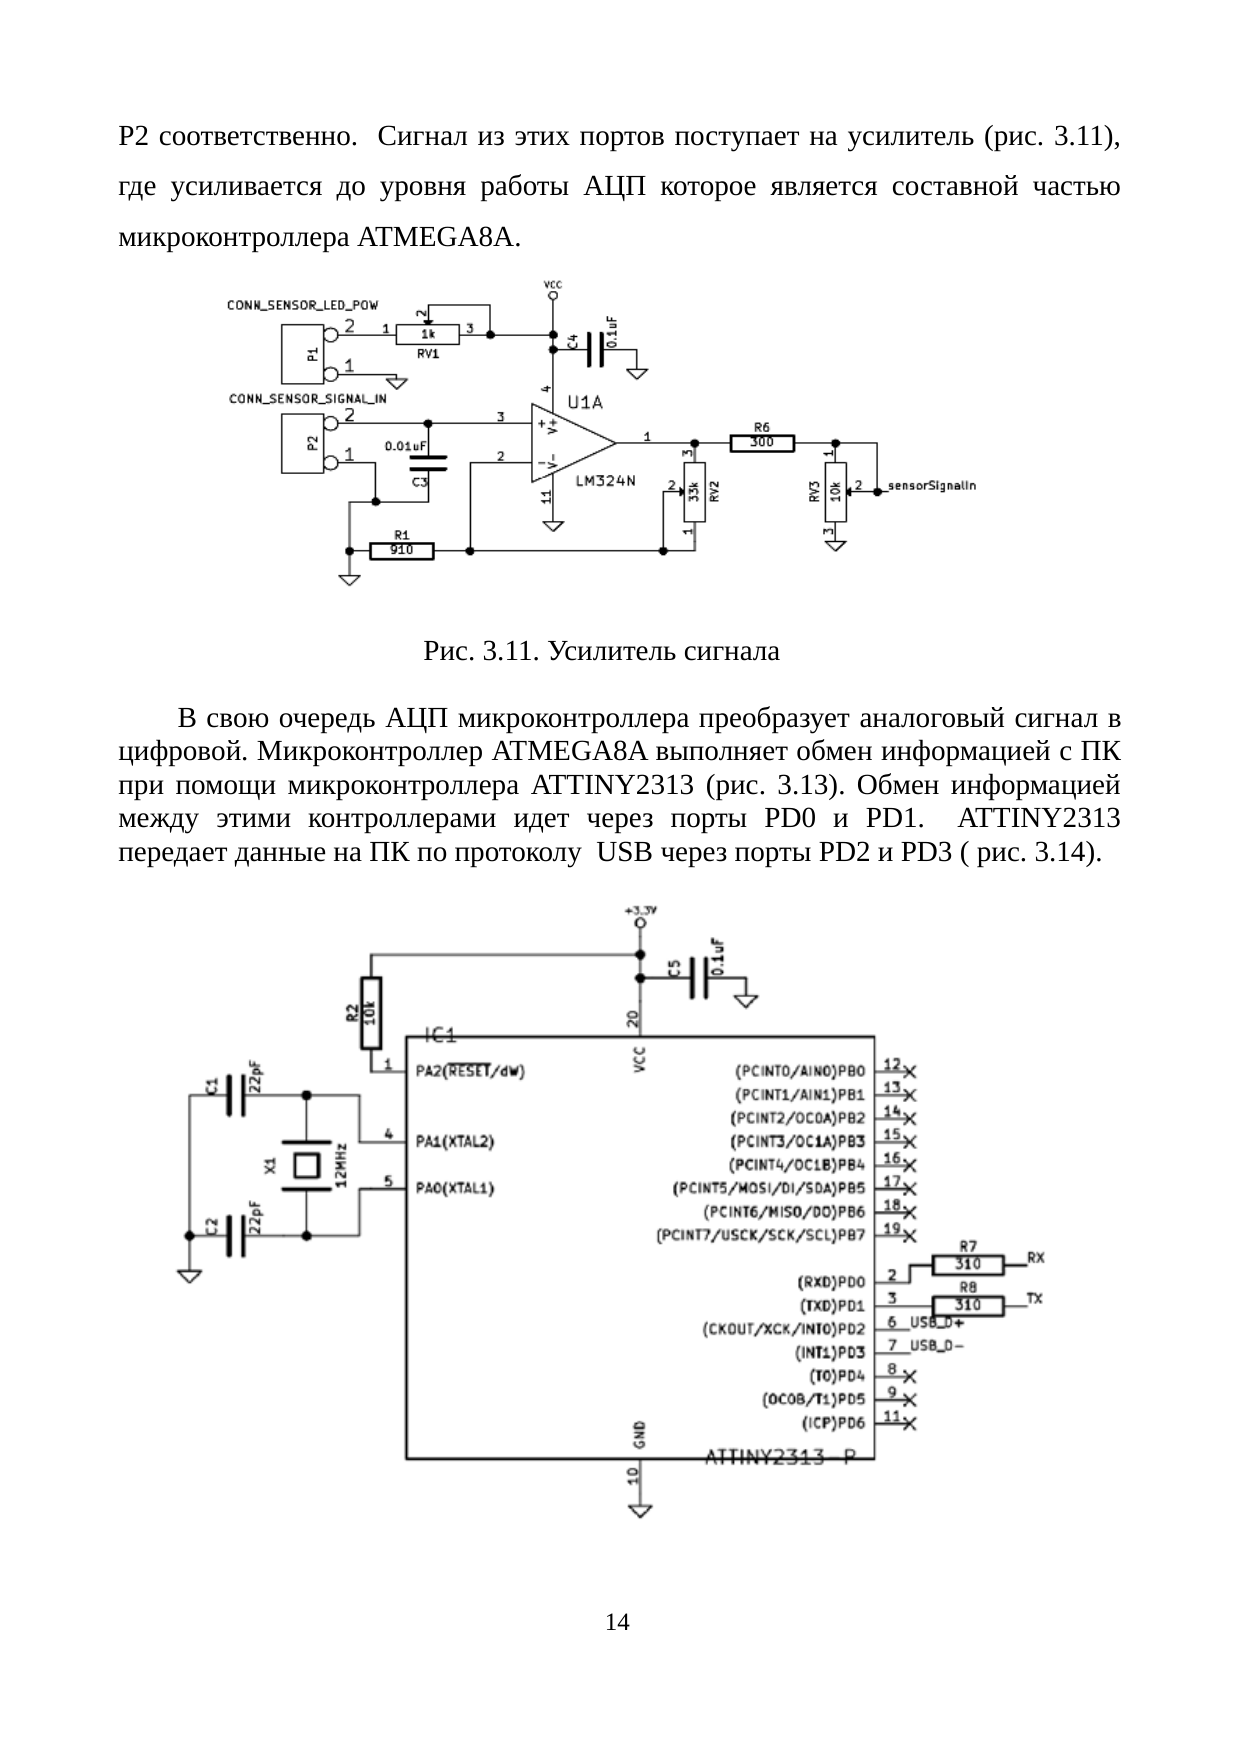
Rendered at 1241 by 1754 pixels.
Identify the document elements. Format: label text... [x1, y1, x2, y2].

text В свою очередь АЦП микроконтроллера преобразует аналоговый сигнал в цифровой. Микроконтроллер ATMEGA8A выполняет обмен информацией с ПК при помощи микроконтроллера ATTINY2313 (рис. 3.13). Обмен информацией между этими контроллерами идет через порты PD0 и PD1. ATTINY2313 передает данные на ПК по протоколу USB через порты PD2 и PD3 ( рис. 3.14). [118, 700, 1122, 867]
list P2 соответственно. Сигнал из этих портов поступает на усилитель (рис. 3.11), где усиливается до уровня работы АЦП которое является составной частью микроконтроллера ATMEGA8A. [118, 118, 1122, 252]
table_header [1046, 901, 1104, 1545]
table_header [1001, 269, 1104, 633]
table_header [107, 269, 210, 633]
table_cell Рис. 3.11. Усилитель сигнала [107, 633, 1104, 666]
table_header [107, 901, 165, 1545]
